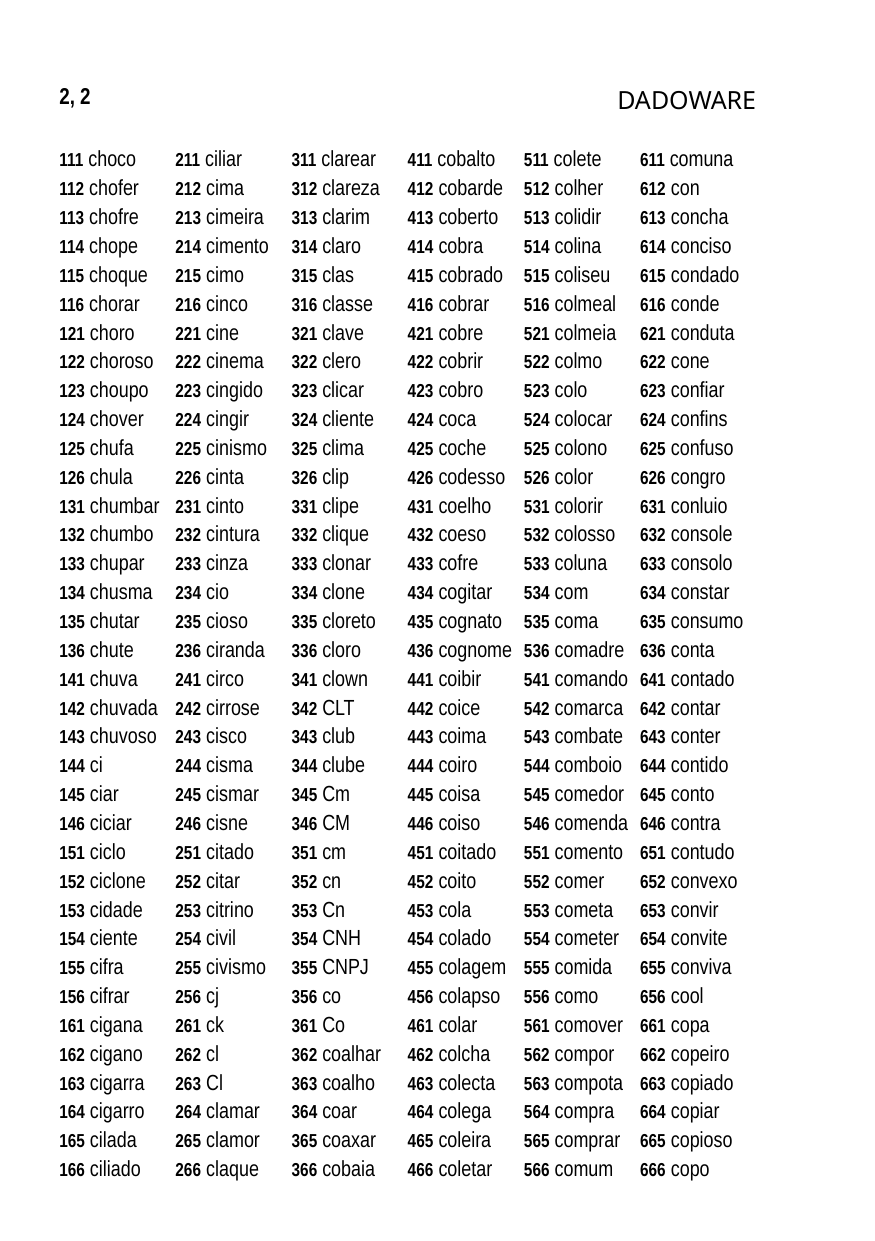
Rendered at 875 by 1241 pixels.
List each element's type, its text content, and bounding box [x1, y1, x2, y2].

text 243 cisco [175, 723, 291, 748]
text 232 cintura [175, 521, 291, 546]
text 242 cirrose [175, 694, 291, 719]
text 661 copa [640, 1012, 756, 1037]
text 414 cobra [407, 233, 524, 258]
text 366 cobaia [291, 1156, 407, 1181]
text 115 choque [59, 262, 175, 287]
text 332 clique [291, 521, 407, 546]
text 421 cobre [407, 319, 524, 344]
text 342 CLT [291, 694, 407, 719]
text 362 coalhar [291, 1041, 407, 1066]
text 363 coalho [291, 1069, 407, 1095]
text 654 convite [640, 925, 756, 950]
text 423 cobro [407, 377, 524, 402]
text 236 ciranda [175, 637, 291, 662]
text 122 choroso [59, 348, 175, 373]
text 152 ciclone [59, 868, 175, 893]
text 415 cobrado [407, 262, 524, 287]
text 336 cloro [291, 637, 407, 662]
text 565 comprar [524, 1127, 640, 1152]
text 621 conduta [640, 319, 756, 344]
text 155 cifra [59, 954, 175, 979]
text 543 combate [524, 723, 640, 748]
text 646 contra [640, 810, 756, 835]
text 265 clamor [175, 1127, 291, 1152]
text 124 chover [59, 406, 175, 431]
text 515 coliseu [524, 262, 640, 287]
text 433 cofre [407, 550, 524, 575]
text 432 coeso [407, 521, 524, 546]
text 652 convexo [640, 868, 756, 893]
text 442 coice [407, 694, 524, 719]
text 553 cometa [524, 896, 640, 922]
text 546 comenda [524, 810, 640, 835]
text 425 coche [407, 435, 524, 460]
text 132 chumbo [59, 521, 175, 546]
text 643 conter [640, 723, 756, 748]
text 125 chufa [59, 435, 175, 460]
text 535 coma [524, 608, 640, 633]
text 613 concha [640, 204, 756, 229]
text 635 consumo [640, 608, 756, 633]
text 234 cio [175, 579, 291, 604]
text 642 contar [640, 694, 756, 719]
text 616 conde [640, 291, 756, 316]
text 163 cigarra [59, 1069, 175, 1095]
text 141 chuva [59, 666, 175, 691]
text 424 coca [407, 406, 524, 431]
text 145 ciar [59, 781, 175, 806]
text 422 cobrir [407, 348, 524, 373]
text 156 cifrar [59, 983, 175, 1008]
text 344 clube [291, 752, 407, 777]
text 615 condado [640, 262, 756, 287]
text 526 color [524, 464, 640, 489]
text 153 cidade [59, 896, 175, 922]
text 222 cinema [175, 348, 291, 373]
text 463 colecta [407, 1069, 524, 1095]
text 144 ci [59, 752, 175, 777]
text 151 ciclo [59, 839, 175, 864]
text 261 ck [175, 1012, 291, 1037]
text 126 chula [59, 464, 175, 489]
text 612 con [640, 175, 756, 200]
text 131 chumbar [59, 492, 175, 518]
text 311 clarear [291, 146, 407, 171]
text 651 contudo [640, 839, 756, 864]
text 512 colher [524, 175, 640, 200]
text 331 clipe [291, 492, 407, 518]
text 426 codesso [407, 464, 524, 489]
text 354 CNH [291, 925, 407, 950]
text 452 coito [407, 868, 524, 893]
text 556 como [524, 983, 640, 1008]
text 323 clicar [291, 377, 407, 402]
text 462 colcha [407, 1041, 524, 1066]
text 111 choco [59, 146, 175, 171]
text 513 colidir [524, 204, 640, 229]
text 162 cigano [59, 1041, 175, 1066]
text 416 cobrar [407, 291, 524, 316]
text 143 chuvoso [59, 723, 175, 748]
text 212 cima [175, 175, 291, 200]
text 233 cinza [175, 550, 291, 575]
text 551 comento [524, 839, 640, 864]
text 223 cingido [175, 377, 291, 402]
text 634 constar [640, 579, 756, 604]
text 534 com [524, 579, 640, 604]
text 244 cisma [175, 752, 291, 777]
text 313 clarim [291, 204, 407, 229]
text 525 colono [524, 435, 640, 460]
text 566 comum [524, 1156, 640, 1181]
text 235 cioso [175, 608, 291, 633]
text 454 colado [407, 925, 524, 950]
text 626 congro [640, 464, 756, 489]
text 215 cimo [175, 262, 291, 287]
text 552 comer [524, 868, 640, 893]
text 252 citar [175, 868, 291, 893]
text 351 cm [291, 839, 407, 864]
text 523 colo [524, 377, 640, 402]
text 334 clone [291, 579, 407, 604]
text 335 cloreto [291, 608, 407, 633]
text 256 cj [175, 983, 291, 1008]
text 226 cinta [175, 464, 291, 489]
text 633 consolo [640, 550, 756, 575]
text 631 conluio [640, 492, 756, 518]
text 516 colmeal [524, 291, 640, 316]
text 562 compor [524, 1041, 640, 1066]
text 221 cine [175, 319, 291, 344]
text 434 cogitar [407, 579, 524, 604]
text 246 cisne [175, 810, 291, 835]
text 431 coelho [407, 492, 524, 518]
text 665 copioso [640, 1127, 756, 1152]
text 345 Cm [291, 781, 407, 806]
text 455 colagem [407, 954, 524, 979]
text 262 cl [175, 1041, 291, 1066]
text 251 citado [175, 839, 291, 864]
text 614 conciso [640, 233, 756, 258]
text 114 chope [59, 233, 175, 258]
text 622 cone [640, 348, 756, 373]
text 664 copiar [640, 1098, 756, 1123]
text 314 claro [291, 233, 407, 258]
text 666 copo [640, 1156, 756, 1181]
text 324 cliente [291, 406, 407, 431]
text 662 copeiro [640, 1041, 756, 1066]
text 353 Cn [291, 896, 407, 922]
text 436 cognome [407, 637, 524, 662]
text 264 clamar [175, 1098, 291, 1123]
text 545 comedor [524, 781, 640, 806]
text 355 CNPJ [291, 954, 407, 979]
text 321 clave [291, 319, 407, 344]
text 564 compra [524, 1098, 640, 1123]
text 364 coar [291, 1098, 407, 1123]
text 625 confuso [640, 435, 756, 460]
text 656 cool [640, 983, 756, 1008]
text 312 clareza [291, 175, 407, 200]
text 531 colorir [524, 492, 640, 518]
text 636 conta [640, 637, 756, 662]
text 641 contado [640, 666, 756, 691]
text 213 cimeira [175, 204, 291, 229]
text 411 cobalto [407, 146, 524, 171]
text 461 colar [407, 1012, 524, 1037]
text 611 comuna [640, 146, 756, 171]
text 255 civismo [175, 954, 291, 979]
text 465 coleira [407, 1127, 524, 1152]
text 225 cinismo [175, 435, 291, 460]
text 2, 2 [59, 83, 177, 109]
text 456 colapso [407, 983, 524, 1008]
text 445 coisa [407, 781, 524, 806]
text 333 clonar [291, 550, 407, 575]
text 466 coletar [407, 1156, 524, 1181]
text 325 clima [291, 435, 407, 460]
text 632 console [640, 521, 756, 546]
text 224 cingir [175, 406, 291, 431]
text 216 cinco [175, 291, 291, 316]
text 653 convir [640, 896, 756, 922]
text 511 colete [524, 146, 640, 171]
text 561 comover [524, 1012, 640, 1037]
text 554 cometer [524, 925, 640, 950]
text 435 cognato [407, 608, 524, 633]
text 644 contido [640, 752, 756, 777]
text 524 colocar [524, 406, 640, 431]
text 341 clown [291, 666, 407, 691]
text 136 chute [59, 637, 175, 662]
text 135 chutar [59, 608, 175, 633]
text 522 colmo [524, 348, 640, 373]
text 142 chuvada [59, 694, 175, 719]
text 412 cobarde [407, 175, 524, 200]
text 161 cigana [59, 1012, 175, 1037]
text 521 colmeia [524, 319, 640, 344]
text 121 choro [59, 319, 175, 344]
text 441 coibir [407, 666, 524, 691]
text 555 comida [524, 954, 640, 979]
text 263 Cl [175, 1069, 291, 1095]
text 123 choupo [59, 377, 175, 402]
text 116 chorar [59, 291, 175, 316]
text 343 club [291, 723, 407, 748]
text 164 cigarro [59, 1098, 175, 1123]
text 211 ciliar [175, 146, 291, 171]
text 453 cola [407, 896, 524, 922]
text 322 clero [291, 348, 407, 373]
text 112 chofer [59, 175, 175, 200]
text 134 chusma [59, 579, 175, 604]
text 451 coitado [407, 839, 524, 864]
text 532 colosso [524, 521, 640, 546]
text 413 coberto [407, 204, 524, 229]
text 214 cimento [175, 233, 291, 258]
text 352 cn [291, 868, 407, 893]
text 624 confins [640, 406, 756, 431]
text 245 cismar [175, 781, 291, 806]
text 326 clip [291, 464, 407, 489]
text 655 conviva [640, 954, 756, 979]
text 446 coiso [407, 810, 524, 835]
text 623 confiar [640, 377, 756, 402]
text 361 Co [291, 1012, 407, 1037]
text 113 chofre [59, 204, 175, 229]
text 536 comadre [524, 637, 640, 662]
text 146 ciciar [59, 810, 175, 835]
text 231 cinto [175, 492, 291, 518]
text 663 copiado [640, 1069, 756, 1095]
text 166 ciliado [59, 1156, 175, 1181]
text 514 colina [524, 233, 640, 258]
text 563 compota [524, 1069, 640, 1095]
text 266 claque [175, 1156, 291, 1181]
text 533 coluna [524, 550, 640, 575]
text 443 coima [407, 723, 524, 748]
text 541 comando [524, 666, 640, 691]
text 346 CM [291, 810, 407, 835]
text 645 conto [640, 781, 756, 806]
text 444 coiro [407, 752, 524, 777]
text 365 coaxar [291, 1127, 407, 1152]
text 542 comarca [524, 694, 640, 719]
text 165 cilada [59, 1127, 175, 1152]
text 254 civil [175, 925, 291, 950]
text 154 ciente [59, 925, 175, 950]
text 544 comboio [524, 752, 640, 777]
text 356 co [291, 983, 407, 1008]
text 241 circo [175, 666, 291, 691]
text 316 classe [291, 291, 407, 316]
text 253 citrino [175, 896, 291, 922]
text 133 chupar [59, 550, 175, 575]
text 464 colega [407, 1098, 524, 1123]
text 315 clas [291, 262, 407, 287]
